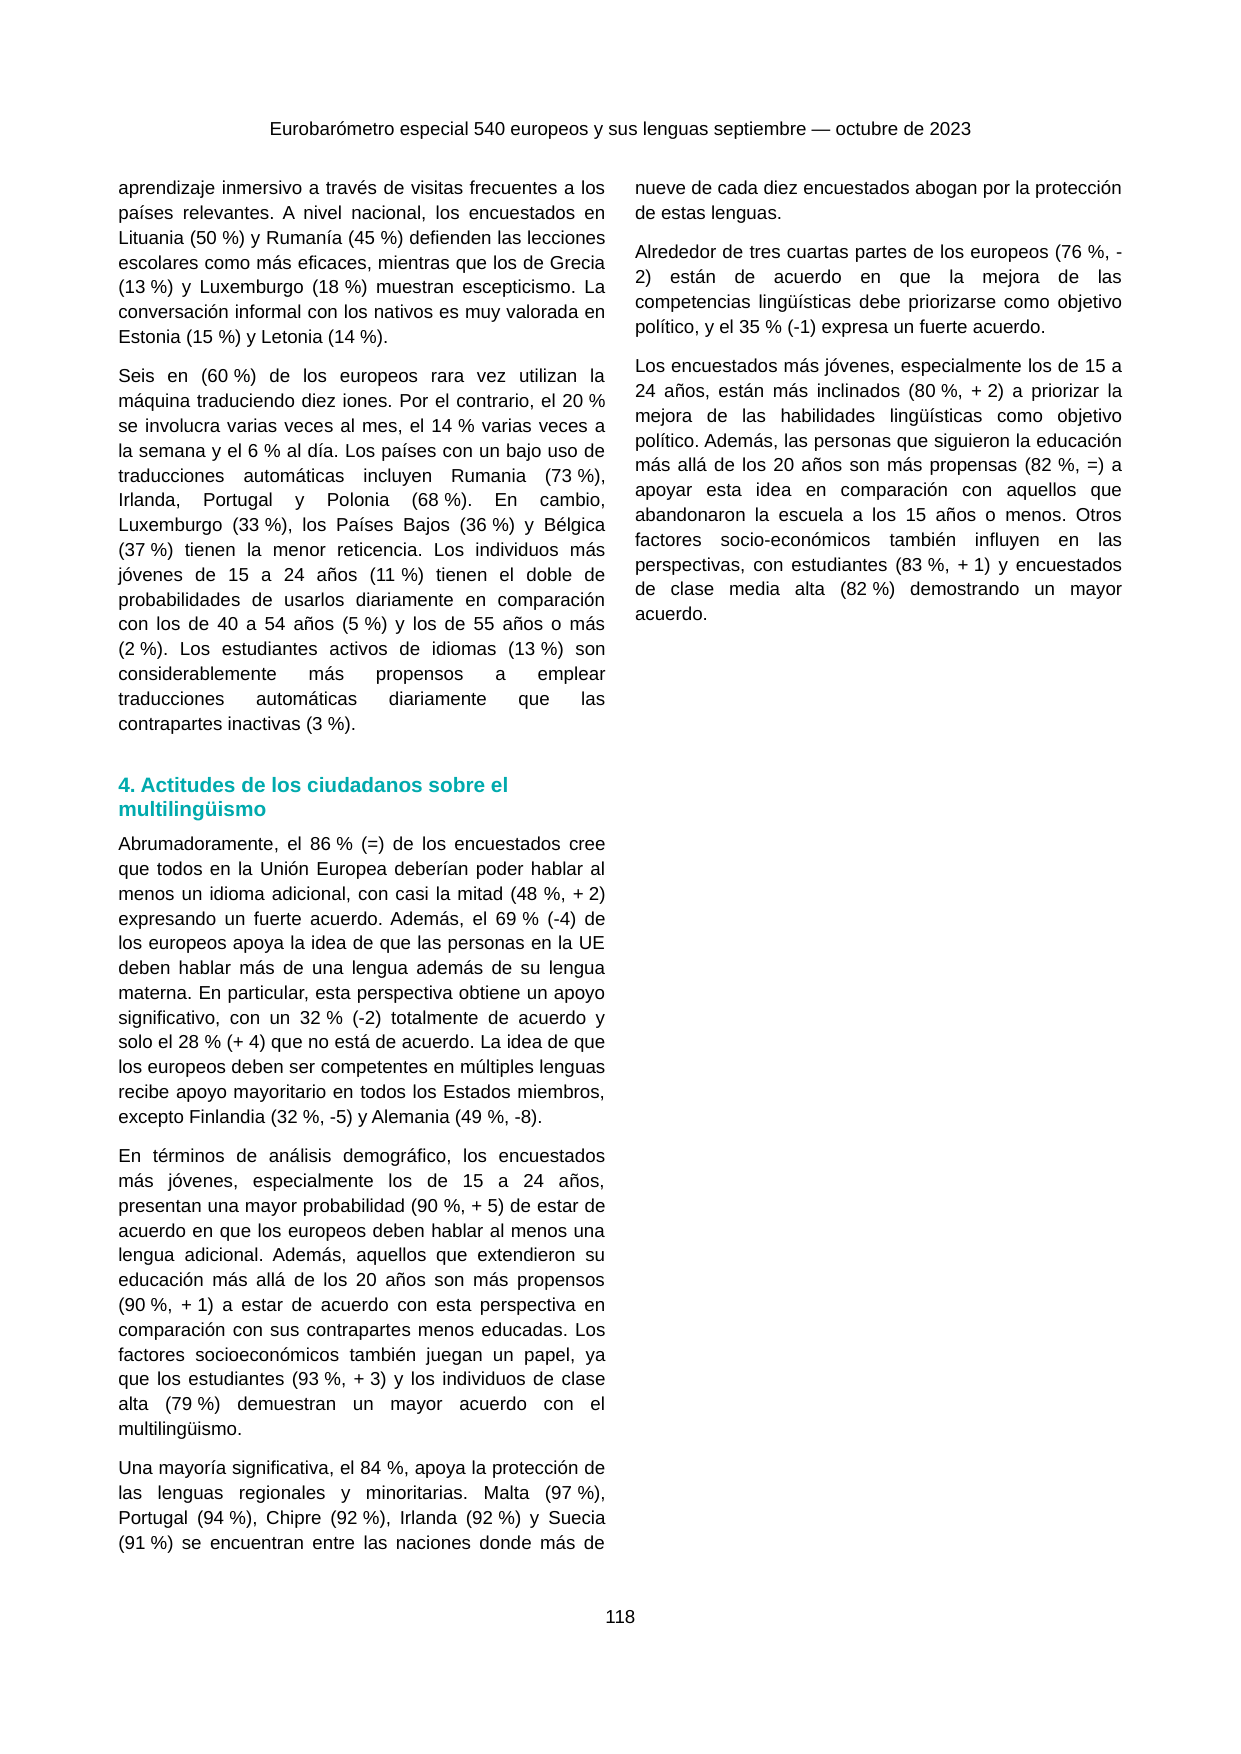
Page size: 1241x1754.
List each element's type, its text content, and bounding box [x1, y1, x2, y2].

text Alrededor de tres cuartas partes de los europeos (76 %, -2) están de acuerdo en que la mejora de las competencias lingüísticas debe priorizarse como objetivo político, y el 35 % (-1) expresa un fuerte acuerdo. [635, 241, 1122, 337]
text Los encuestados más jóvenes, especialmente los de 15 a 24 años, están más inclinados (80 %, + 2) a priorizar la mejora de las habilidades lingüísticas como objetivo político. Además, las personas que siguieron la educación más allá de los 20 años son más propensas (82 %, =) a apoyar esta idea en comparación con aquellos que abandonaron la escuela a los 15 años o menos. Otros factores socio-económicos también influyen en las perspectivas, con estudiantes (83 %, + 1) y encuestados de clase media alta (82 %) demostrando un mayor acuerdo. [635, 355, 1122, 624]
subtitle 4. Actitudes de los ciudadanos sobre el multilingüismo [118, 772, 605, 820]
text Seis en (60 %) de los europeos rara vez utilizan la máquina traduciendo diez iones. Por el contrario, el 20 % se involucra varias veces al mes, el 14 % varias veces a la semana y el 6 % al día. Los países con un bajo uso de traducciones automáticas incluyen Rumania (73 %), Irlanda, Portugal y Polonia (68 %). En cambio, Luxemburgo (33 %), los Países Bajos (36 %) y Bélgica (37 %) tienen la menor reticencia. Los individuos más jóvenes de 15 a 24 años (11 %) tienen el doble de probabilidades de usarlos diariamente en comparación con los de 40 a 54 años (5 %) y los de 55 años o más (2 %). Los estudiantes activos de idiomas (13 %) son considerablemente más propensos a emplear traducciones automáticas diariamente que las contrapartes inactivas (3 %). [118, 365, 605, 734]
text nueve de cada diez encuestados abogan por la protección de estas lenguas. [635, 177, 1122, 223]
text Abrumadoramente, el 86 % (=) de los encuestados cree que todos en la Unión Europea deberían poder hablar al menos un idioma adicional, con casi la mitad (48 %, + 2) expresando un fuerte acuerdo. Además, el 69 % (-4) de los europeos apoya la idea de que las personas en la UE deben hablar más de una lengua además de su lengua materna. En particular, esta perspectiva obtiene un apoyo significativo, con un 32 % (-2) totalmente de acuerdo y solo el 28 % (+ 4) que no está de acuerdo. La idea de que los europeos deben ser competentes en múltiples lenguas recibe apoyo mayoritario en todos los Estados miembros, excepto Finlandia (32 %, -5) y Alemania (49 %, -8). [118, 833, 605, 1127]
text En términos de análisis demográfico, los encuestados más jóvenes, especialmente los de 15 a 24 años, presentan una mayor probabilidad (90 %, + 5) de estar de acuerdo en que los europeos deben hablar al menos una lengua adicional. Además, aquellos que extendieron su educación más allá de los 20 años son más propensos (90 %, + 1) a estar de acuerdo con esta perspectiva en comparación con sus contrapartes menos educadas. Los factores socioeconómicos también juegan un papel, ya que los estudiantes (93 %, + 3) y los individuos de clase alta (79 %) demuestran un mayor acuerdo con el multilingüismo. [118, 1145, 605, 1439]
text aprendizaje inmersivo a través de visitas frecuentes a los países relevantes. A nivel nacional, los encuestados en Lituania (50 %) y Rumanía (45 %) defienden las lecciones escolares como más eficaces, mientras que los de Grecia (13 %) y Luxemburgo (18 %) muestran escepticismo. La conversación informal con los nativos es muy valorada en Estonia (15 %) y Letonia (14 %). [118, 177, 605, 347]
text Una mayoría significativa, el 84 %, apoya la protección de las lenguas regionales y minoritarias. Malta (97 %), Portugal (94 %), Chipre (92 %), Irlanda (92 %) y Suecia (91 %) se encuentran entre las naciones donde más de [118, 1457, 605, 1553]
